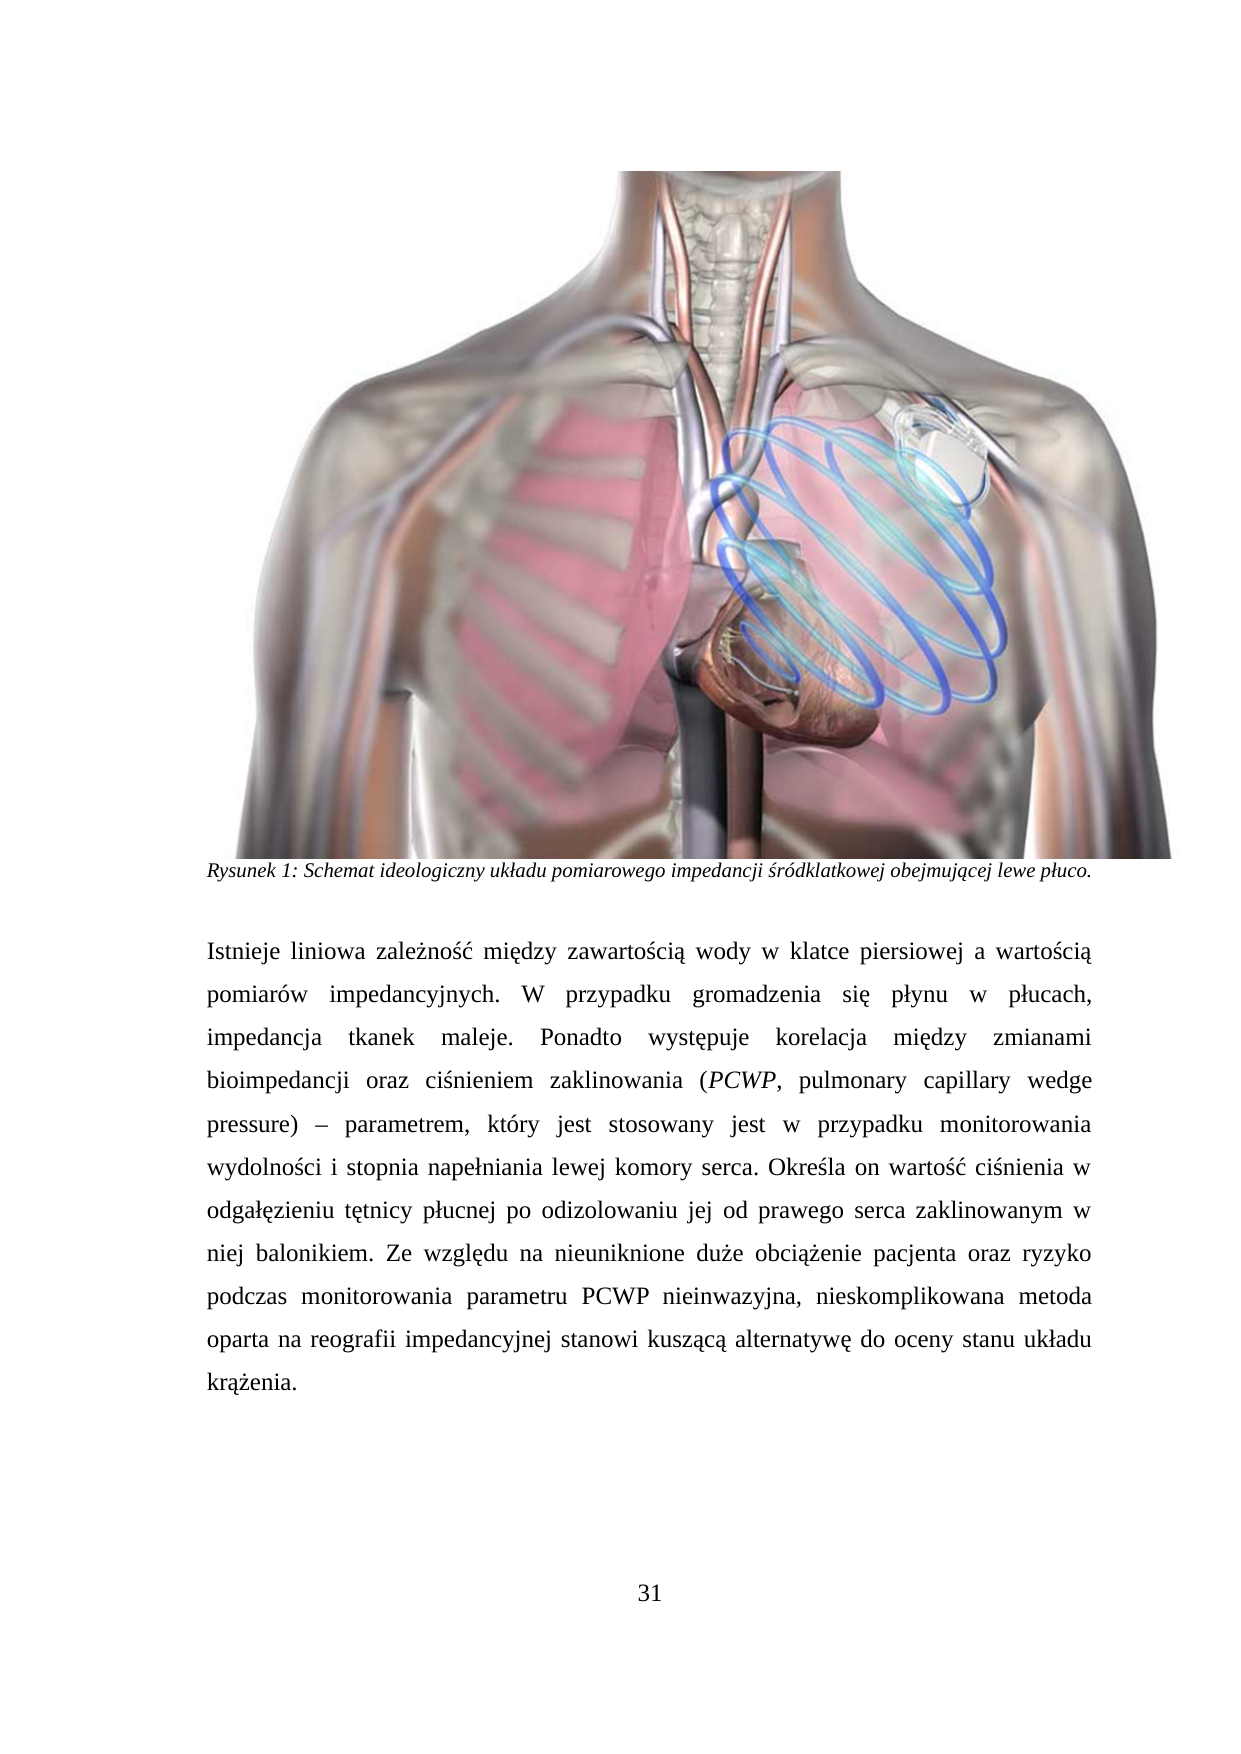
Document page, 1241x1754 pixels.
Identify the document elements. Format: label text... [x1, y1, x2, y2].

picture [206, 171, 1210, 859]
text Istnieje liniowa zależność między zawartością wody w klatce piersiowej a wartością pomiarów impedancyjnych. W przypadku gromadzenia się płynu w płucach, impedancja tkanek maleje. Ponadto występuje korelacja między zmianami bioimpedancji oraz ciśnieniem zaklinowania (PCWP, pulmonary capillary wedge pressure) – parametrem, który jest stosowany jest w przypadku monitorowania wydolności i stopnia napełniania lewej komory serca. Określa on wartość ciśnienia w odgałęzieniu tętnicy płucnej po odizolowaniu jej od prawego serca zaklinowanym w niej balonikiem. Ze względu na nieuniknione duże obciążenie pacjenta oraz ryzyko podczas monitorowania parametru PCWP nieinwazyjna, nieskomplikowana metoda oparta na reografii impedancyjnej stanowi kuszącą alternatywę do oceny stanu układu krążenia. [207, 936, 1093, 1396]
text Rysunek 1: Schemat ideologiczny układu pomiarowego impedancji śródklatkowej obejmującej lewe płuco. [207, 859, 1210, 882]
